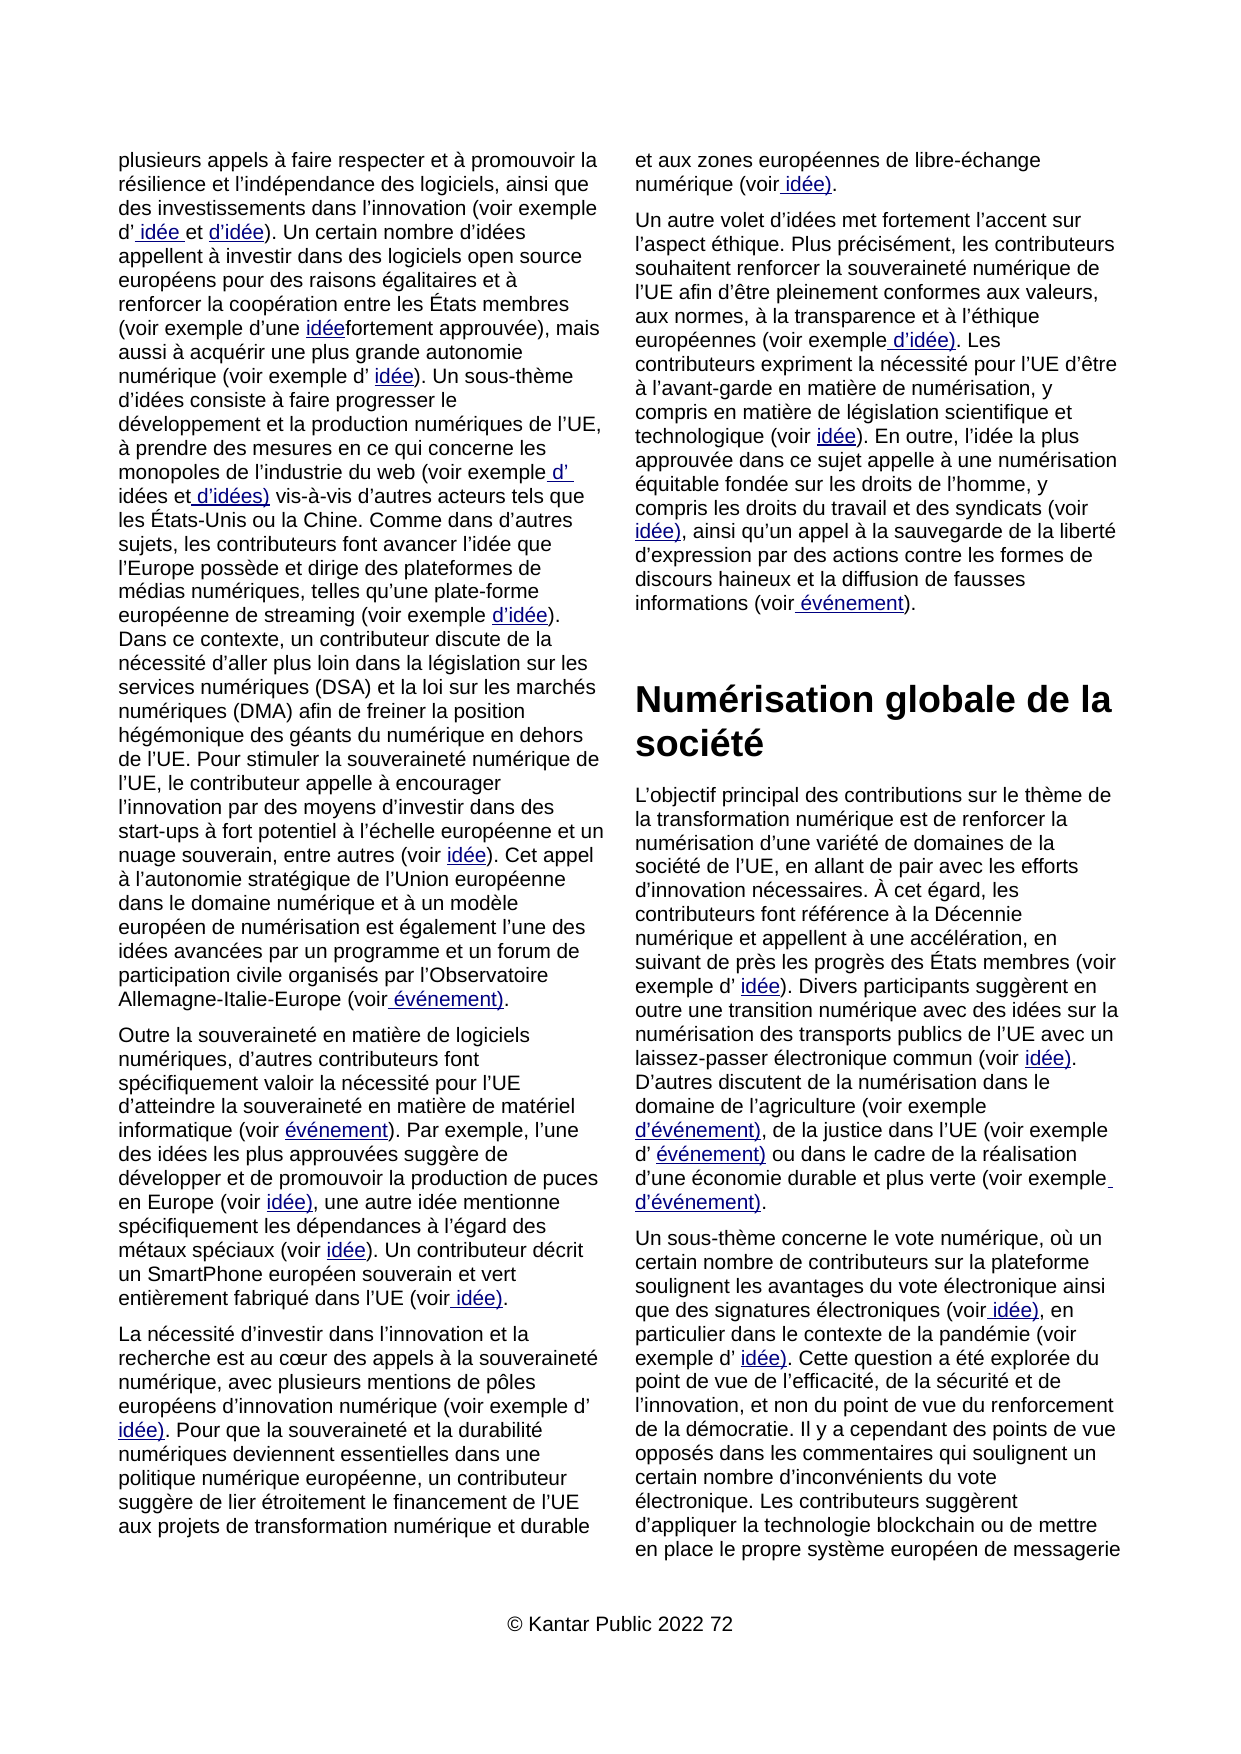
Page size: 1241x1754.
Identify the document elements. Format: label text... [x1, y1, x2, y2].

text plusieurs appels à faire respecter et à promouvoir la résilience et l’indépendance des logiciels, ainsi que des investissements dans l’innovation (voir exemple d’ idée et d’idée). Un certain nombre d’idées appellent à investir dans des logiciels open source européens pour des raisons égalitaires et à renforcer la coopération entre les États membres (voir exemple d’une idéefortement approuvée), mais aussi à acquérir une plus grande autonomie numérique (voir exemple d’ idée). Un sous-thème d’idées consiste à faire progresser le développement et la production numériques de l’UE, à prendre des mesures en ce qui concerne les monopoles de l’industrie du web (voir exemple d’ idées et d’idées) vis-à-vis d’autres acteurs tels que les États-Unis ou la Chine. Comme dans d’autres sujets, les contributeurs font avancer l’idée que l’Europe possède et dirige des plateformes de médias numériques, telles qu’une plate-forme européenne de streaming (voir exemple d’idée). Dans ce contexte, un contributeur discute de la nécessité d’aller plus loin dans la législation sur les services numériques (DSA) et la loi sur les marchés numériques (DMA) afin de freiner la position hégémonique des géants du numérique en dehors de l’UE. Pour stimuler la souveraineté numérique de l’UE, le contributeur appelle à encourager l’innovation par des moyens d’investir dans des start-ups à fort potentiel à l’échelle européenne et un nuage souverain, entre autres (voir idée). Cet appel à l’autonomie stratégique de l’Union européenne dans le domaine numérique et à un modèle européen de numérisation est également l’une des idées avancées par un programme et un forum de participation civile organisés par l’Observatoire Allemagne-Italie-Europe (voir événement). [118, 148, 605, 1011]
text Un autre volet d’idées met fortement l’accent sur l’aspect éthique. Plus précisément, les contributeurs souhaitent renforcer la souveraineté numérique de l’UE afin d’être pleinement conformes aux valeurs, aux normes, à la transparence et à l’éthique européennes (voir exemple d’idée). Les contributeurs expriment la nécessité pour l’UE d’être à l’avant-garde en matière de numérisation, y compris en matière de législation scientifique et technologique (voir idée). En outre, l’idée la plus approuvée dans ce sujet appelle à une numérisation équitable fondée sur les droits de l’homme, y compris les droits du travail et des syndicats (voir idée), ainsi qu’un appel à la sauvegarde de la liberté d’expression par des actions contre les formes de discours haineux et la diffusion de fausses informations (voir événement). [635, 208, 1122, 615]
text La nécessité d’investir dans l’innovation et la recherche est au cœur des appels à la souveraineté numérique, avec plusieurs mentions de pôles européens d’innovation numérique (voir exemple d’ idée). Pour que la souveraineté et la durabilité numériques deviennent essentielles dans une politique numérique européenne, un contributeur suggère de lier étroitement le financement de l’UE aux projets de transformation numérique et durable [118, 1322, 605, 1537]
text et aux zones européennes de libre-échange numérique (voir idée). [635, 148, 1122, 196]
subtitle Numérisation globale de la société [635, 678, 1122, 764]
text Outre la souveraineté en matière de logiciels numériques, d’autres contributeurs font spécifiquement valoir la nécessité pour l’UE d’atteindre la souveraineté en matière de matériel informatique (voir événement). Par exemple, l’une des idées les plus approuvées suggère de développer et de promouvoir la production de puces en Europe (voir idée), une autre idée mentionne spécifiquement les dépendances à l’égard des métaux spéciaux (voir idée). Un contributeur décrit un SmartPhone européen souverain et vert entièrement fabriqué dans l’UE (voir idée). [118, 1022, 605, 1310]
text Un sous-thème concerne le vote numérique, où un certain nombre de contributeurs sur la plateforme soulignent les avantages du vote électronique ainsi que des signatures électroniques (voir idée), en particulier dans le contexte de la pandémie (voir exemple d’ idée). Cette question a été explorée du point de vue de l’efficacité, de la sécurité et de l’innovation, et non du point de vue du renforcement de la démocratie. Il y a cependant des points de vue opposés dans les commentaires qui soulignent un certain nombre d’inconvénients du vote électronique. Les contributeurs suggèrent d’appliquer la technologie blockchain ou de mettre en place le propre système européen de messagerie [635, 1226, 1122, 1561]
text L’objectif principal des contributions sur le thème de la transformation numérique est de renforcer la numérisation d’une variété de domaines de la société de l’UE, en allant de pair avec les efforts d’innovation nécessaires. À cet égard, les contributeurs font référence à la Décennie numérique et appellent à une accélération, en suivant de près les progrès des États membres (voir exemple d’ idée). Divers participants suggèrent en outre une transition numérique avec des idées sur la numérisation des transports publics de l’UE avec un laissez-passer électronique commun (voir idée). D’autres discutent de la numérisation dans le domaine de l’agriculture (voir exemple d’événement), de la justice dans l’UE (voir exemple d’ événement) ou dans le cadre de la réalisation d’une économie durable et plus verte (voir exemple d’événement). [635, 782, 1122, 1214]
